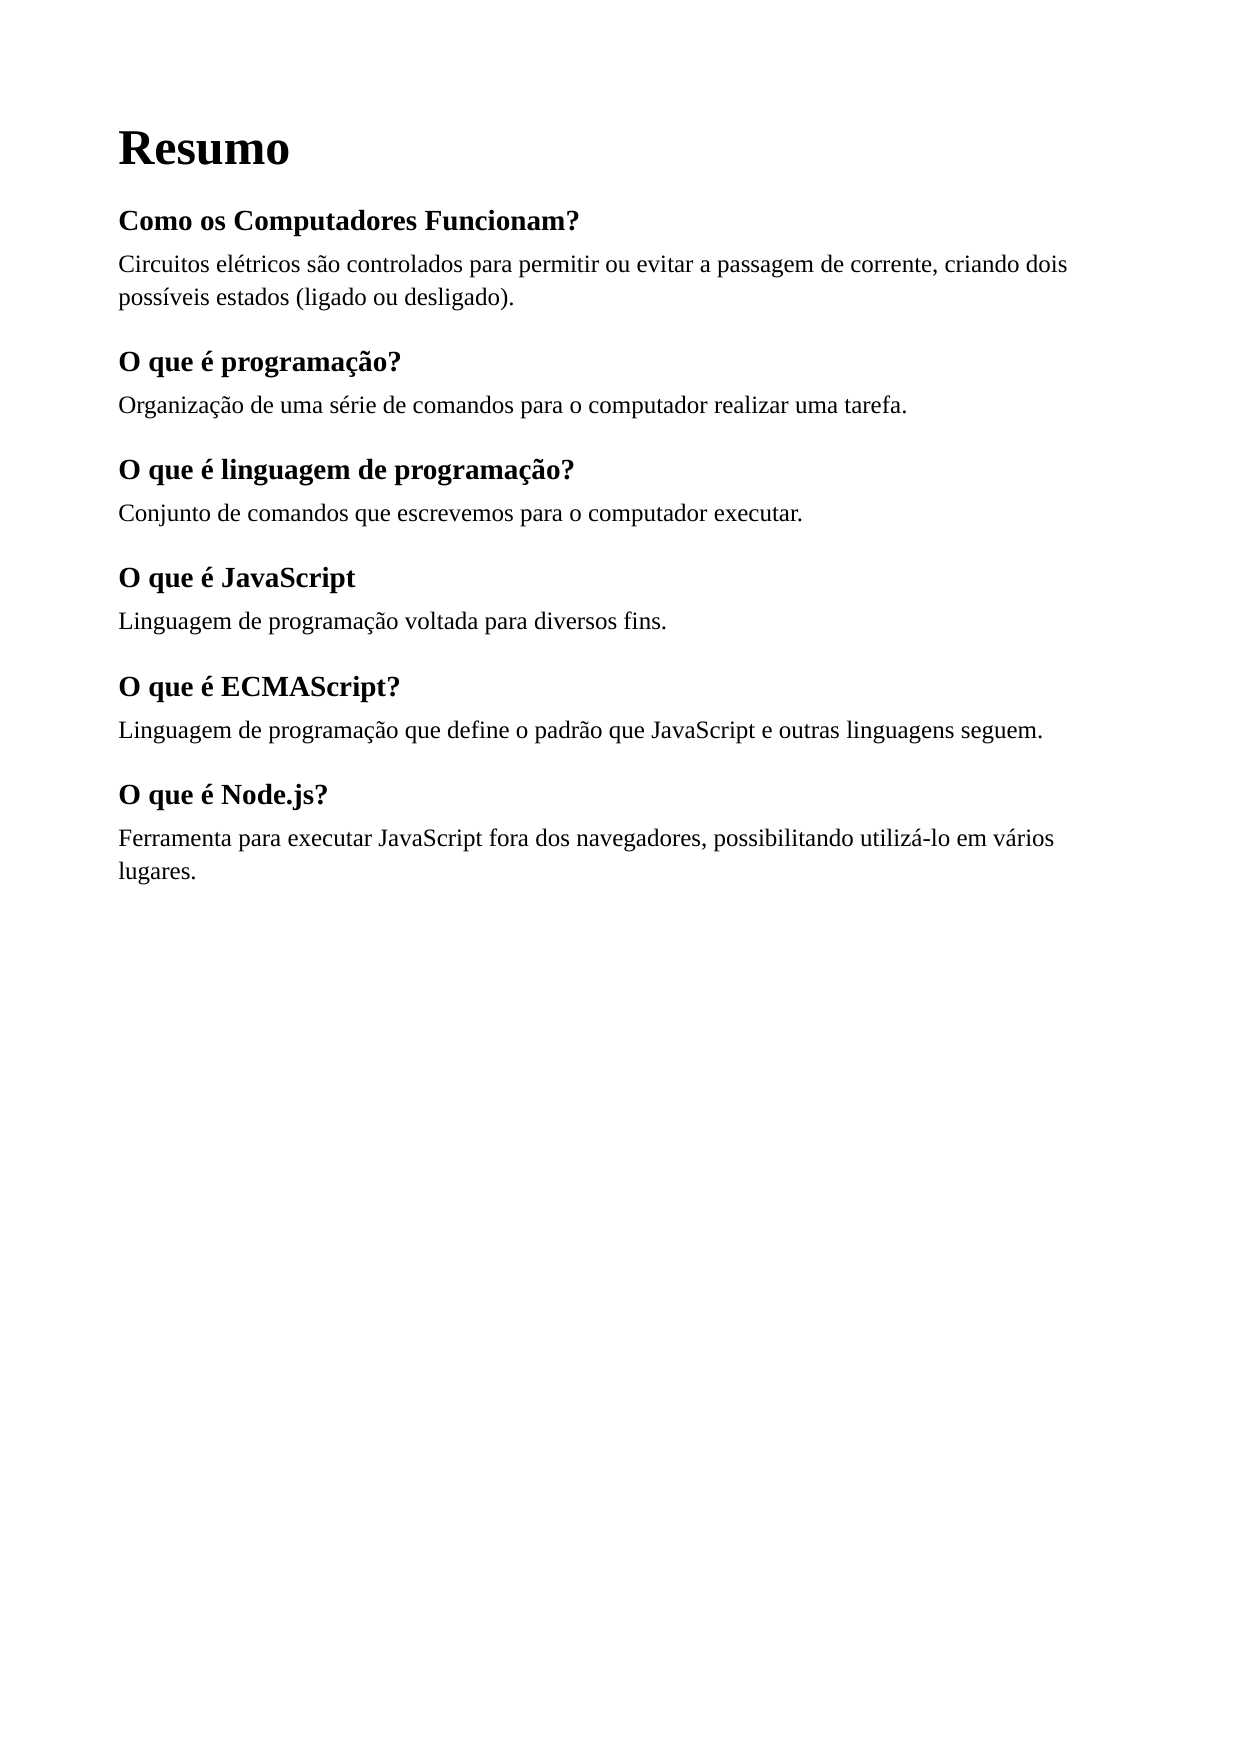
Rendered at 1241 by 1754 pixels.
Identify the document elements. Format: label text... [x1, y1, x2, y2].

text Circuitos elétricos são controlados para permitir ou evitar a passagem de corrente, criando dois possíveis estados (ligado ou desligado). [118, 249, 1122, 311]
subtitle Resumo [118, 118, 1122, 176]
text Linguagem de programação voltada para diversos fins. [118, 606, 1122, 635]
text Linguagem de programação que define o padrão que JavaScript e outras linguagens seguem. [118, 715, 1122, 743]
subtitle O que é linguagem de programação? [118, 452, 1122, 486]
subtitle O que é Node.js? [118, 777, 1122, 810]
text Organização de uma série de comandos para o computador realizar uma tarefa. [118, 390, 1122, 419]
text Ferramenta para executar JavaScript fora dos navegadores, possibilitando utilizá-lo em vários lugares. [118, 823, 1122, 885]
text Conjunto de comandos que escrevemos para o computador executar. [118, 498, 1122, 527]
subtitle Como os Computadores Funcionam? [118, 203, 1122, 236]
subtitle O que é ECMAScript? [118, 669, 1122, 702]
subtitle O que é JavaScript [118, 560, 1122, 594]
subtitle O que é programação? [118, 344, 1122, 377]
